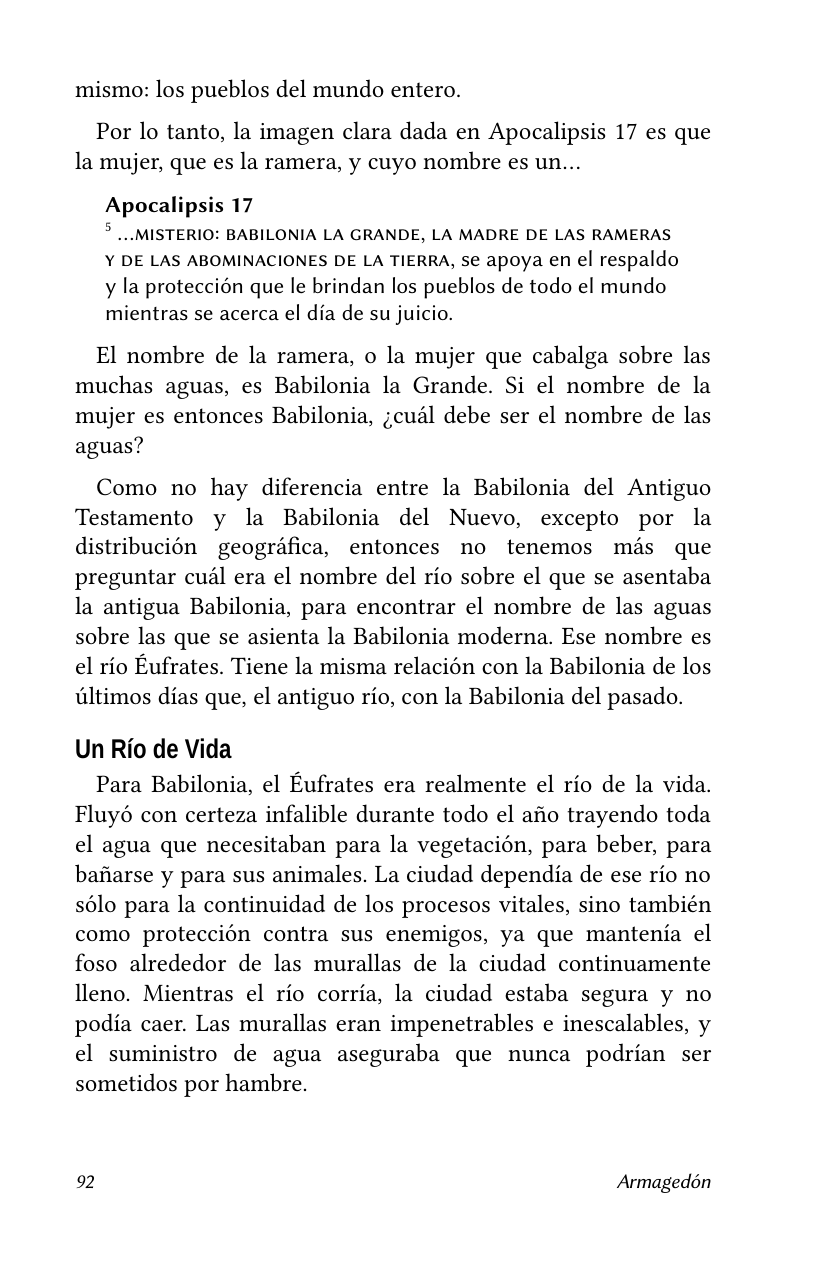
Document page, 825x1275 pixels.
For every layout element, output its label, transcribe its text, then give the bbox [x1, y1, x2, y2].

text Para Babilonia, el Éufrates era realmente el río de la vida. Fluyó con certeza infalible durante todo el año trayendo toda el agua que necesitaban para la vegetación, para beber, para bañarse y para sus animales. La ciudad dependía de ese río no sólo para la continuidad de los procesos vitales, sino también como protección contra sus enemigos, ya que mantenía el foso alrededor de las murallas de la ciudad continuamente lleno. Mientras el río corría, la ciudad estaba segura y no podía caer. Las murallas eran impenetrables e inescalables, y el suministro de agua aseguraba que nunca podrían ser sometidos por hambre. [75, 770, 712, 1097]
subtitle Un Río de Vida [75, 733, 712, 764]
text Como no hay diferencia entre la Babilonia del Antiguo Testamento y la Babilonia del Nuevo, excepto por la distribución geográfica, entonces no tenemos más que preguntar cuál era el nombre del río sobre el que se asentaba la antigua Babilonia, para encontrar el nombre de las aguas sobre las que se asienta la Babilonia moderna. Ese nombre es el río Éufrates. Tiene la misma relación con la Babilonia de los últimos días que, el antiguo río, con la Babilonia del pasado. [75, 473, 712, 711]
text Por lo tanto, la imagen clara dada en Apocalipsis 17 es que la mujer, que es la ramera, y cuyo nombre es un… [75, 117, 712, 175]
text El nombre de la ramera, o la mujer que cabalga sobre las muchas aguas, es Babilonia la Grande. Si el nombre de la mujer es entonces Babilonia, ¿cuál debe ser el nombre de las aguas? [75, 341, 712, 459]
text mismo: los pueblos del mundo entero. [75, 75, 712, 103]
text Apocalipsis 17 [105, 192, 712, 218]
text 5 ...MISTERIO: BABILONIA LA GRANDE, LA MADRE DE LAS RAMERAS Y DE LAS ABOMINACIONES DE LA TIERRA, se apoya en el respaldo y la protección que le brindan los pueblos de todo el mundo mientras se acerca el día de su juicio. [105, 219, 682, 326]
